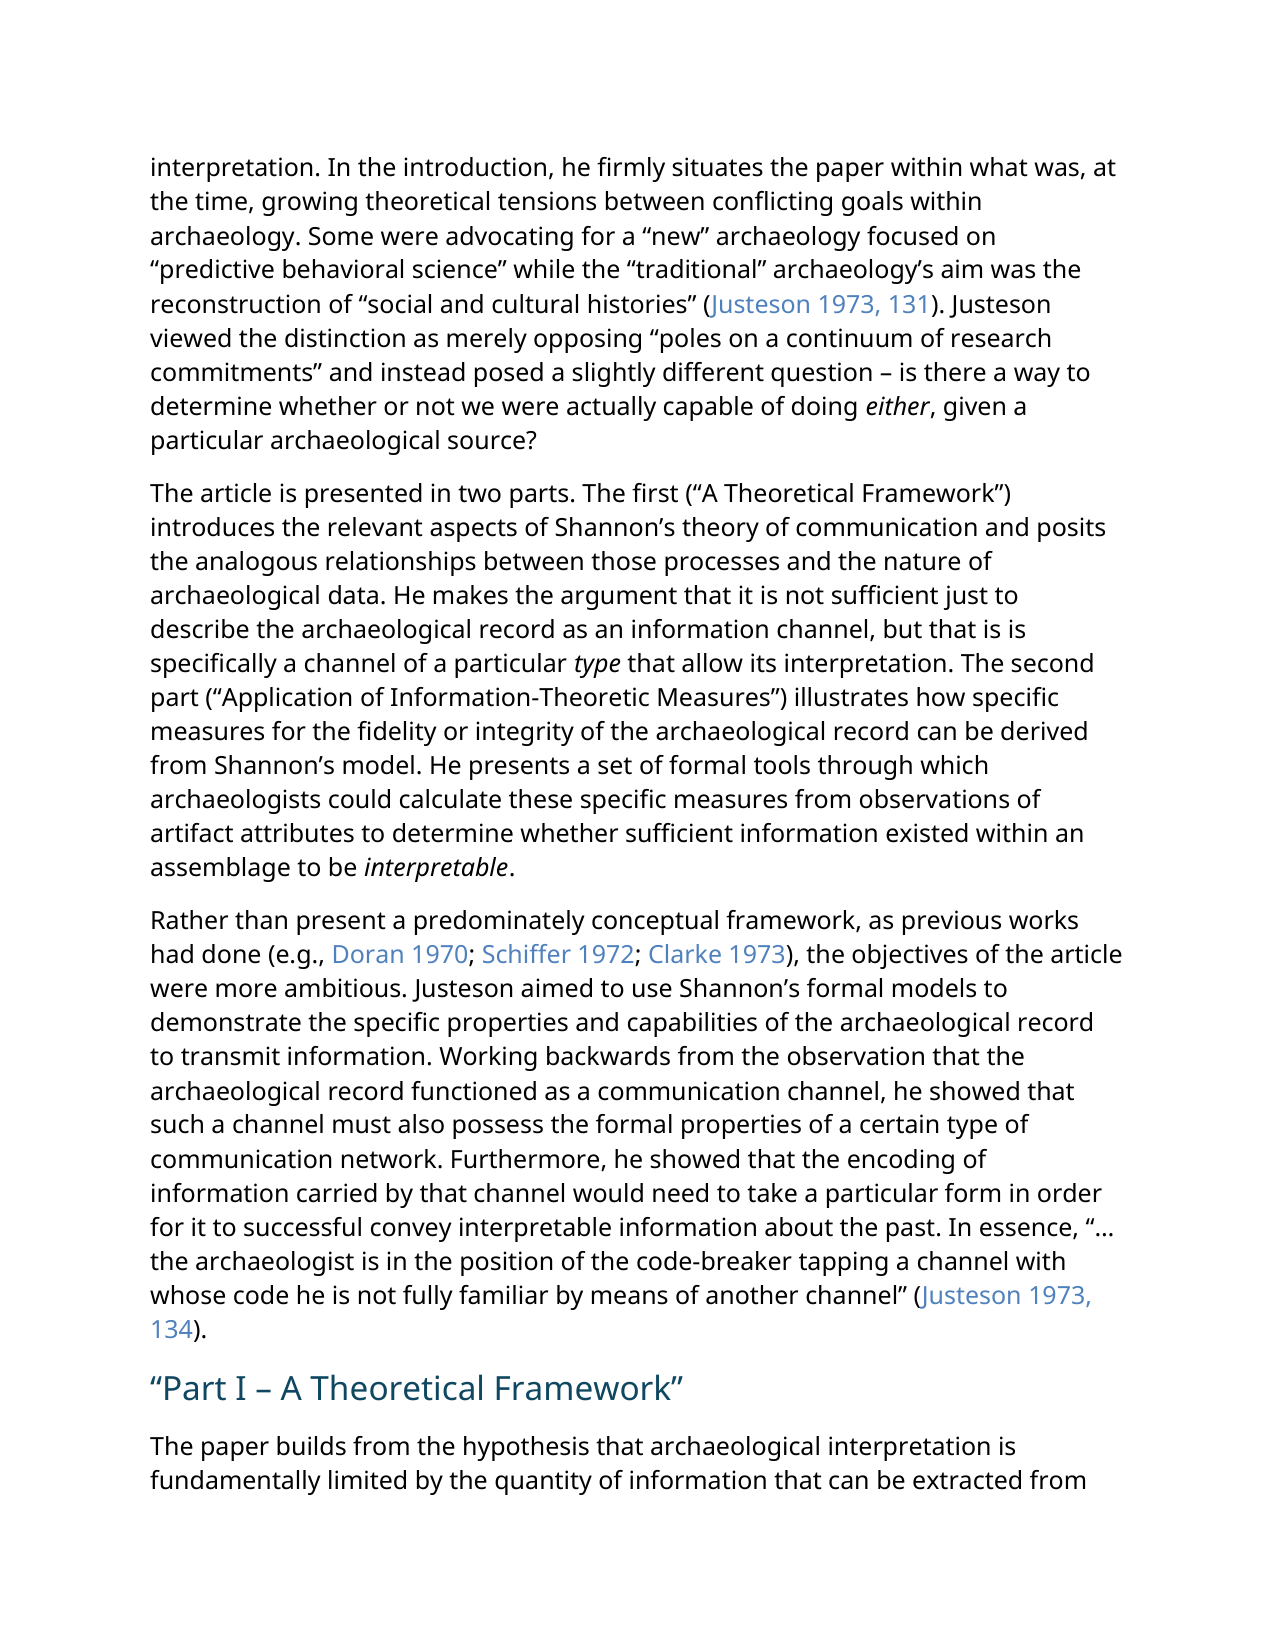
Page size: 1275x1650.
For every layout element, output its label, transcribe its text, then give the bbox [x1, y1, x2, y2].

text The paper builds from the hypothesis that archaeological interpretation is fundamentally limited by the quantity of information that can be extracted from [150, 1428, 1125, 1497]
text interpretation. In the introduction, he firmly situates the paper within what was, at the time, growing theoretical tensions between conflicting goals within archaeology. Some were advocating for a “new” archaeology focused on “predictive behavioral science” while the “traditional” archaeology’s aim was the reconstruction of “social and cultural histories” (Justeson 1973, 131). Justeson viewed the distinction as merely opposing “poles on a continuum of research commitments” and instead posed a slightly different question – is there a way to determine whether or not we were actually capable of doing either, given a particular archaeological source? [150, 150, 1125, 457]
text Rather than present a predominately conceptual framework, as previous works had done (e.g., Doran 1970; Schiffer 1972; Clarke 1973), the objectives of the article were more ambitious. Justeson aimed to use Shannon’s formal models to demonstrate the specific properties and capabilities of the archaeological record to transmit information. Working backwards from the observation that the archaeological record functioned as a communication channel, he showed that such a channel must also possess the formal properties of a certain type of communication network. Furthermore, he showed that the encoding of information carried by that channel would need to take a particular form in order for it to successful convey interpretable information about the past. In essence, “…the archaeologist is in the position of the code-breaker tapping a channel with whose code he is not fully familiar by means of another channel” (Justeson 1973, 134). [150, 903, 1125, 1346]
text The article is presented in two parts. The first (“A Theoretical Framework”) introduces the relevant aspects of Shannon’s theory of communication and posits the analogous relationships between those processes and the nature of archaeological data. He makes the argument that it is not sufficient just to describe the archaeological record as an information channel, but that is is specifically a channel of a particular type that allow its interpretation. The second part (“Application of Information-Theoretic Measures”) illustrates how specific measures for the fidelity or integrity of the archaeological record can be derived from Shannon’s model. He presents a set of formal tools through which archaeologists could calculate these specific measures from observations of artifact attributes to determine whether sufficient information existed within an assemblage to be interpretable. [150, 475, 1125, 884]
subtitle “Part I – A Theoretical Framework” [150, 1364, 1125, 1410]
